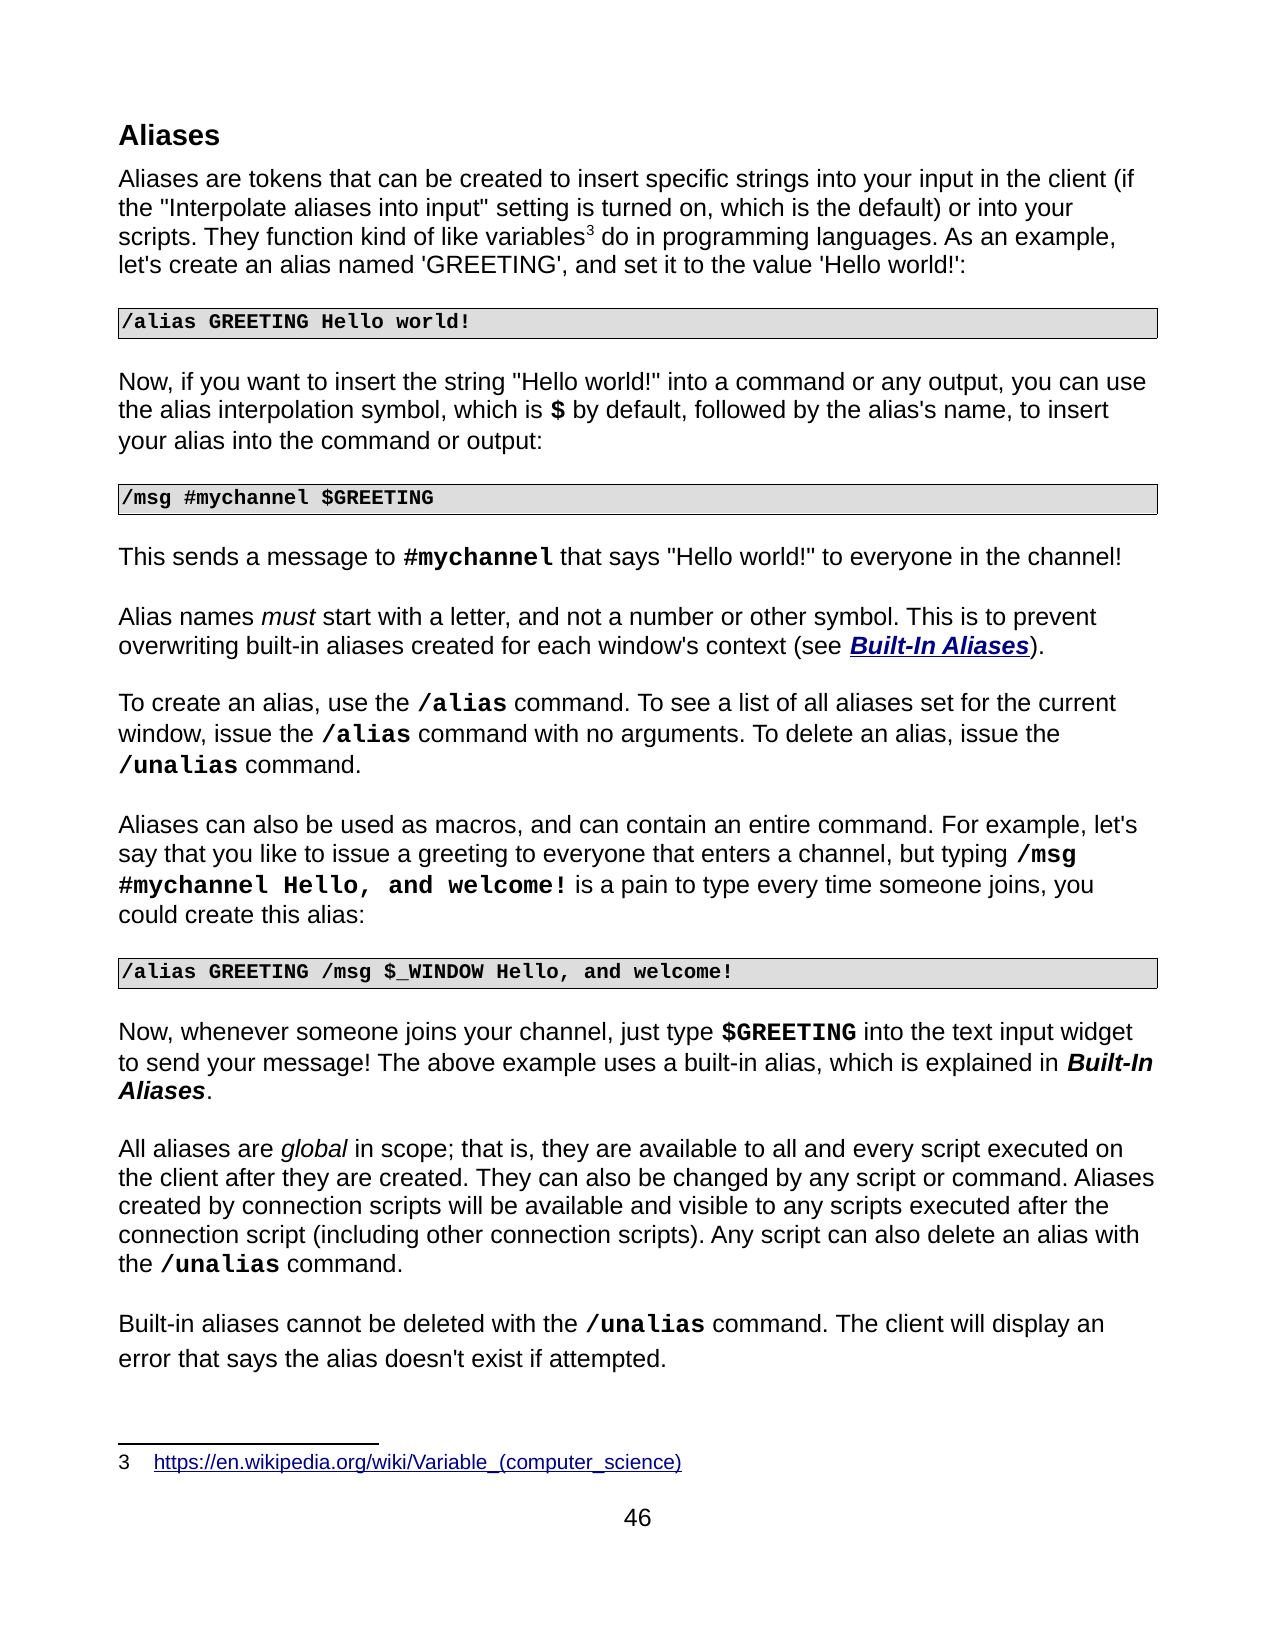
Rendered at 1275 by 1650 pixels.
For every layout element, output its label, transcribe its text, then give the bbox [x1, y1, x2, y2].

text Now, whenever someone joins your channel, just type $GREETING into the text input widget to send your message! The above example uses a built-in alias, which is explained in Built-In Aliases. [118, 1017, 1157, 1105]
text All aliases are global in scope; that is, they are available to all and every script executed on the client after they are created. They can also be changed by any script or command. Aliases created by connection scripts will be available and visible to any scripts executed after the connection script (including other connection scripts). Any script can also delete an alias with the /unalias command. [118, 1134, 1157, 1280]
text Now, if you want to insert the string "Hello world!" into a command or any output, you can use the alias interpolation symbol, which is $ by default, followed by the alias's name, to insert your alias into the command or output: [118, 367, 1157, 455]
text Built-in aliases cannot be deleted with the /unalias command. The client will display an error that says the alias doesn't exist if attempted. [118, 1308, 1157, 1372]
text https://en.wikipedia.org/wiki/Variable_(computer_science) [118, 1450, 1157, 1474]
text To create an alias, use the /alias command. To see a list of all aliases set for the current window, issue the /alias command with no arguments. To delete an alias, issue the /unalias command. [118, 688, 1157, 781]
text Aliases can also be used as macros, and can contain an entire command. For example, let's say that you like to issue a greeting to everyone that enters a channel, but typing /msg #mychannel Hello, and welcome! is a pain to type every time someone joins, you could create this alias: [118, 810, 1157, 929]
table_header /alias GREETING /msg $_WINDOW Hello, and welcome! [119, 959, 1157, 988]
table_header /msg #mychannel $GREETING [119, 485, 1157, 513]
text This sends a message to #mychannel that says "Hello world!" to everyone in the channel! [118, 542, 1157, 573]
table_header /alias GREETING Hello world! [119, 309, 1157, 338]
subtitle Aliases [118, 118, 1157, 152]
text Alias names must start with a letter, and not a number or other symbol. This is to prevent overwriting built-in aliases created for each window's context (see Built-In Aliases). [118, 602, 1157, 659]
text Aliases are tokens that can be created to insert specific strings into your input in the client (if the "Interpolate aliases into input" setting is turned on, which is the default) or into your scripts. They function kind of like variables do in programming languages. As an example, let's create an alias named 'GREETING', and set it to the value 'Hello world!': [118, 164, 1157, 279]
